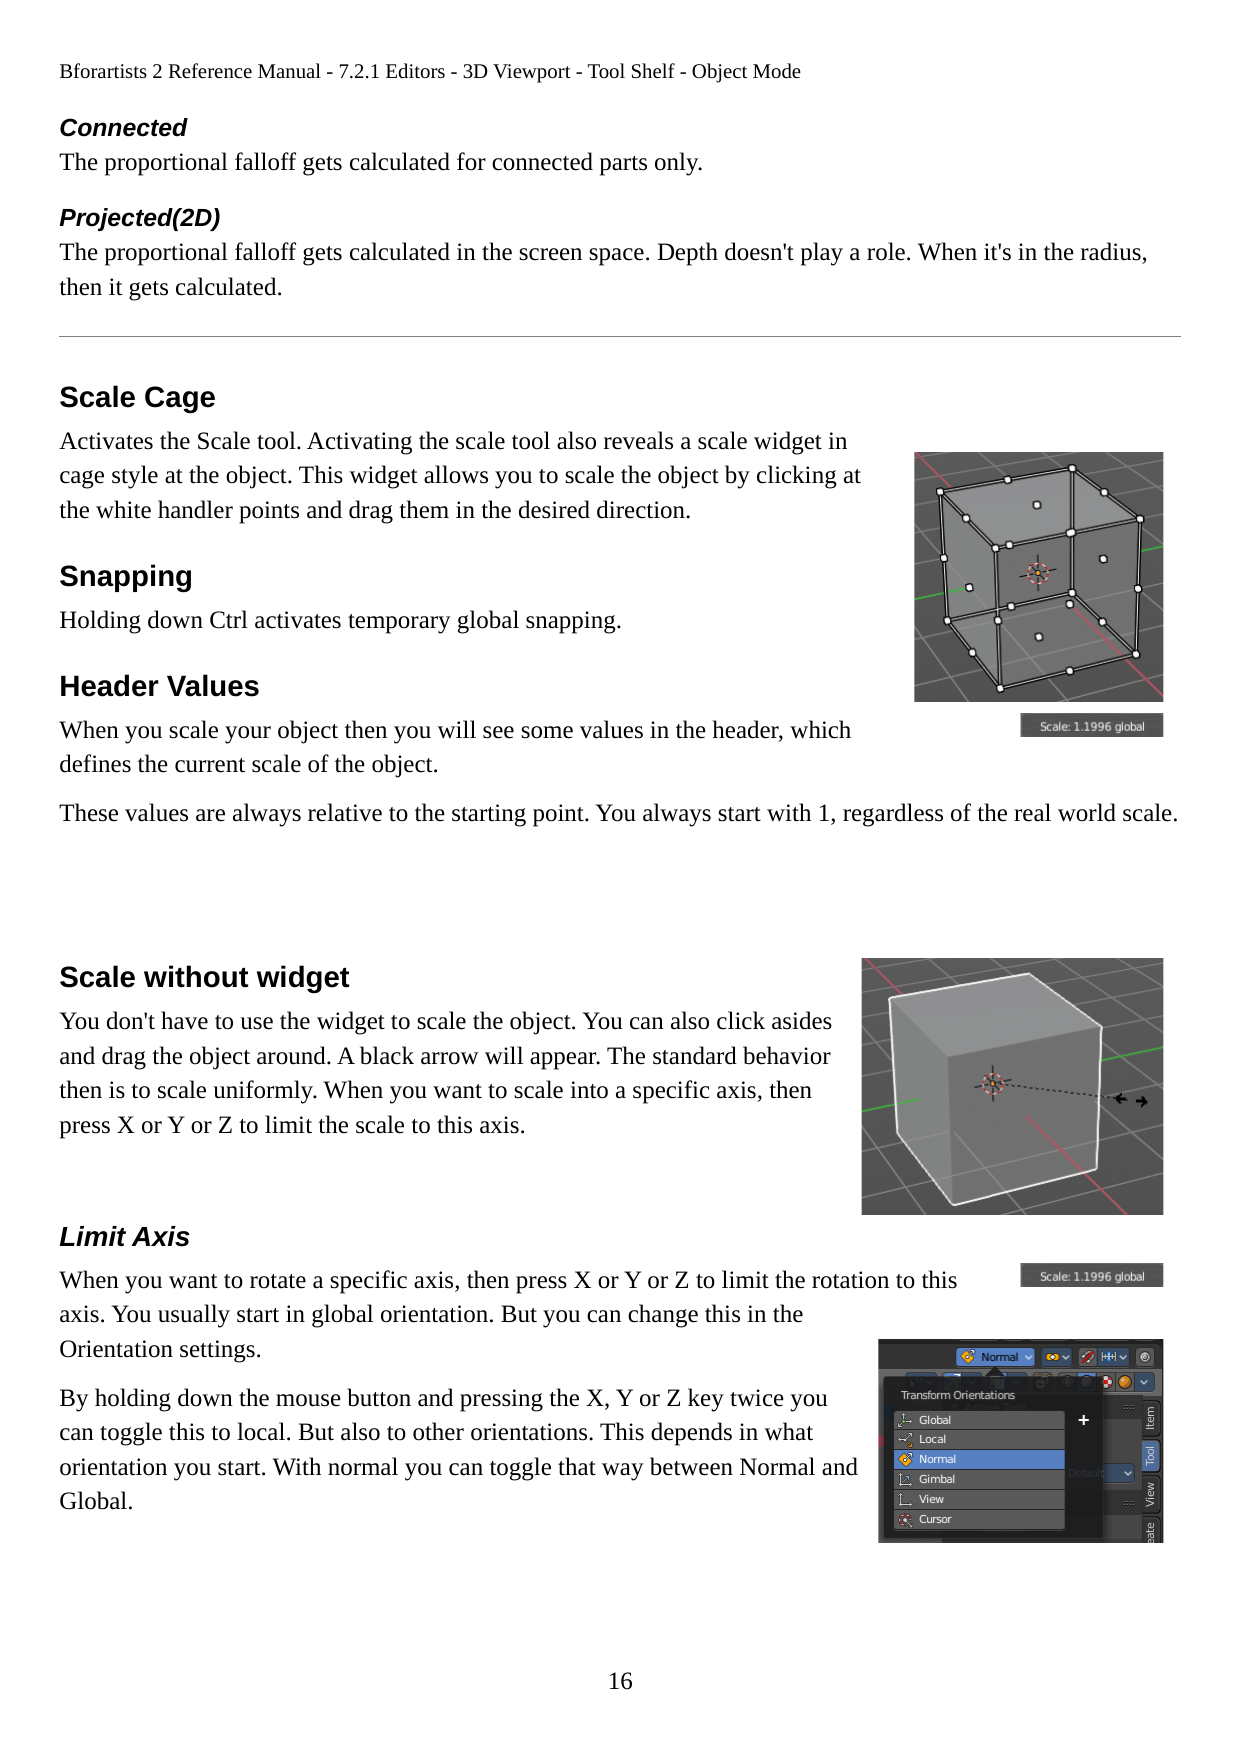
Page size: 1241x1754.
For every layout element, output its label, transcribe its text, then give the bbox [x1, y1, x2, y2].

subtitle [1164, 960, 1181, 994]
picture [914, 452, 1164, 702]
picture [1020, 1263, 1164, 1287]
text The proportional falloff gets calculated for connected parts only. [59, 147, 1181, 176]
subtitle Projected(2D) [59, 203, 1181, 231]
picture [1020, 713, 1164, 737]
text When you want to rotate a specific axis, then press X or Y or Z to limit the rotation to this axis. You usually start in global orientation. But you can change this in the Orientation settings. [59, 1265, 1181, 1362]
subtitle Header Values [59, 668, 914, 702]
text The proportional falloff gets calculated in the screen space. Depth doesn't play a role. When it's in the radius, then it gets calculated. [59, 237, 1181, 301]
subtitle Limit Axis [59, 1220, 1181, 1252]
text Holding down Ctrl activates temporary global snapping. [59, 605, 914, 634]
text You don't have to use the widget to scale the object. You can also click asides and drag the object around. A black arrow will appear. The standard behavior then is to scale uniformly. When you want to scale into a specific axis, then press X or Y or Z to limit the scale to this axis. [59, 1006, 861, 1138]
subtitle Scale without widget [59, 960, 861, 994]
text These values are always relative to the starting point. You always start with 1, regardless of the real world scale. [59, 798, 1181, 827]
picture [861, 958, 1164, 1215]
subtitle Snapping [59, 559, 914, 592]
subtitle [1164, 559, 1181, 592]
picture [878, 1339, 1164, 1543]
subtitle Connected [59, 113, 1181, 141]
text Activates the Scale tool. Activating the scale tool also reveals a scale widget in cage style at the object. This widget allows you to scale the object by clicking at the white handler points and drag them in the desired direction. [59, 426, 1181, 524]
subtitle Scale Cage [59, 380, 1181, 413]
text When you scale your object then you will see some values in the header, which defines the current scale of the object. [59, 715, 1181, 778]
subtitle [1164, 668, 1181, 702]
text By holding down the mouse button and pressing the X, Y or Z key twice you can toggle this to local. But also to other orientations. This depends in what orientation you start. With normal you can toggle that way between Normal and Global. [59, 1383, 878, 1515]
